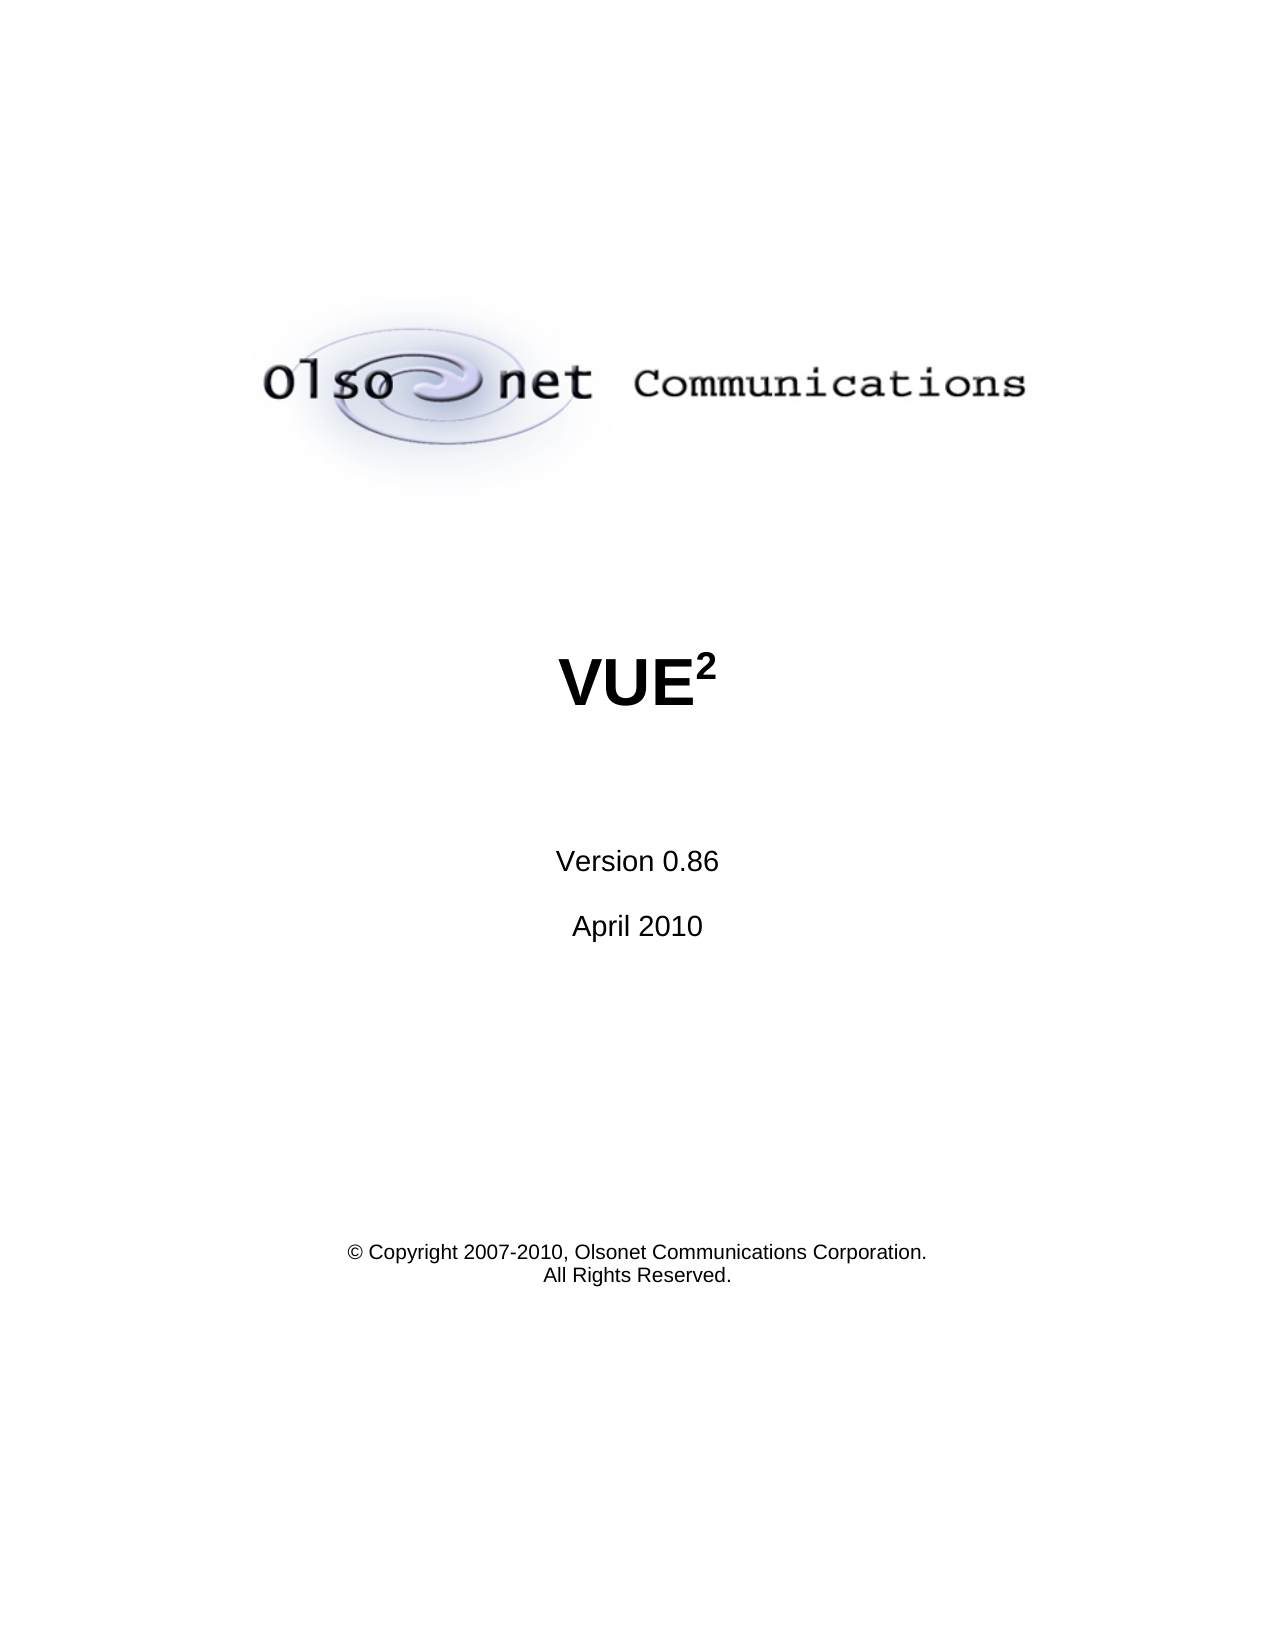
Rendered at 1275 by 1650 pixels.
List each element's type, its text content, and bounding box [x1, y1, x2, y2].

text © Copyright 2007-2010, Olsonet Communications Corporation. [210, 1241, 1065, 1264]
text All Rights Reserved. [210, 1264, 1065, 1287]
text April 2010 [210, 910, 1065, 943]
text VUE2 [210, 645, 1065, 719]
picture [241, 291, 1034, 498]
text Version 0.86 [210, 845, 1065, 877]
